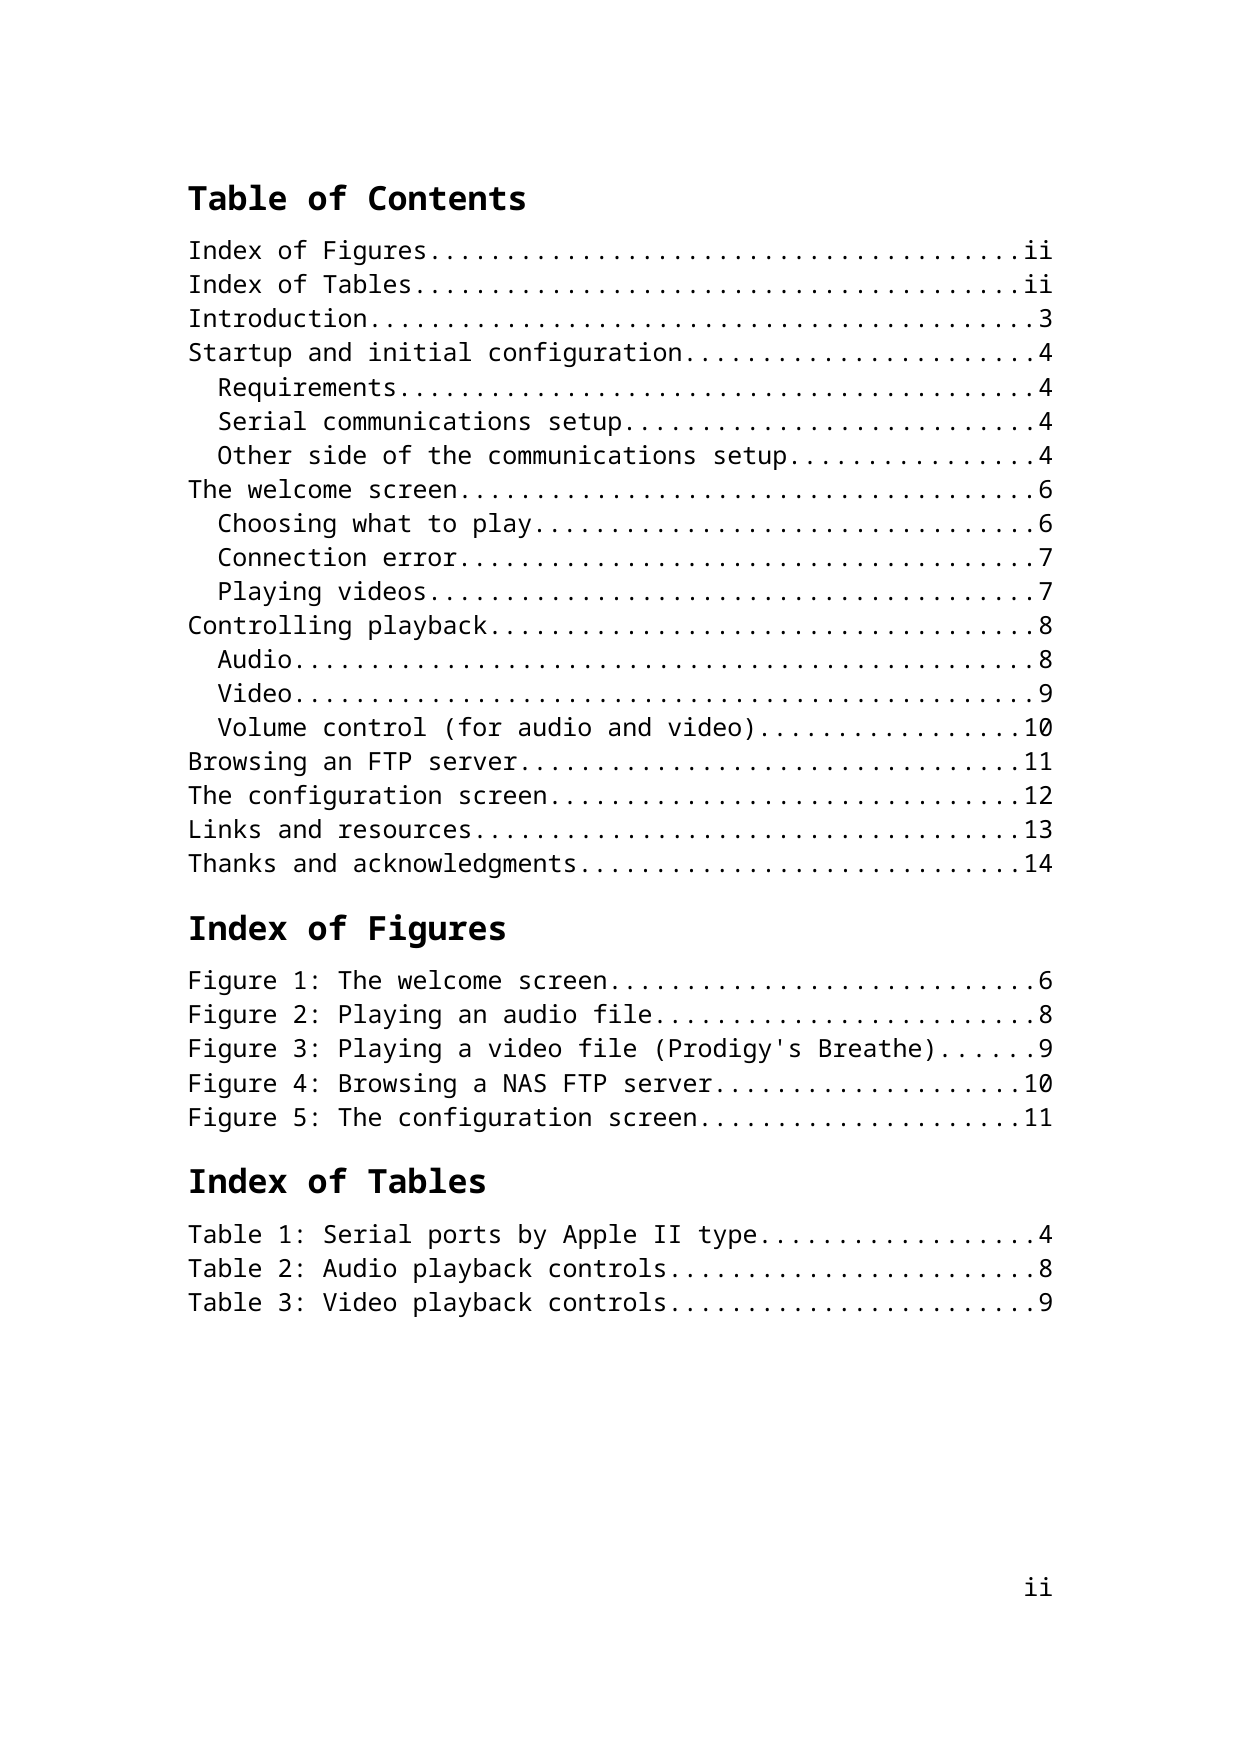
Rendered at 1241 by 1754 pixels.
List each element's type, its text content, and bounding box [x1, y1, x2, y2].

text Thanks and acknowledgments 14 [187, 846, 1053, 880]
text Requirements 4 [217, 369, 1053, 403]
text Table 3: Video playback controls 9 [187, 1284, 1053, 1318]
text Volume control (for audio and video) 10 [217, 710, 1053, 744]
text Browsing an FTP server 11 [187, 744, 1053, 778]
text Figure 2: Playing an audio file 8 [187, 997, 1053, 1031]
text Startup and initial configuration 4 [187, 335, 1053, 369]
text The welcome screen 6 [187, 471, 1053, 505]
text Serial communications setup 4 [217, 403, 1053, 437]
text Index of Figures ii [187, 233, 1053, 267]
text Figure 5: The configuration screen 11 [187, 1099, 1053, 1133]
text Playing videos 7 [217, 573, 1053, 608]
text Audio 8 [217, 642, 1053, 676]
text Choosing what to play 6 [217, 505, 1053, 539]
subtitle Table of Contents [187, 175, 1053, 220]
text Figure 4: Browsing a NAS FTP server 10 [187, 1065, 1053, 1099]
text Figure 3: Playing a video file (Prodigy's Breathe) 9 [187, 1031, 1053, 1065]
text Index of Tables ii [187, 267, 1053, 301]
subtitle Index of Tables [187, 1158, 1053, 1204]
text The configuration screen 12 [187, 778, 1053, 812]
text Connection error 7 [217, 539, 1053, 573]
text Table 2: Audio playback controls 8 [187, 1250, 1053, 1284]
text Other side of the communications setup 4 [217, 437, 1053, 471]
text Introduction 3 [187, 301, 1053, 335]
text Controlling playback 8 [187, 608, 1053, 642]
text Table 1: Serial ports by Apple II type 4 [187, 1216, 1053, 1250]
text Video 9 [217, 676, 1053, 710]
text Figure 1: The welcome screen 6 [187, 963, 1053, 997]
subtitle Index of Figures [187, 905, 1053, 951]
text Links and resources 13 [187, 812, 1053, 846]
